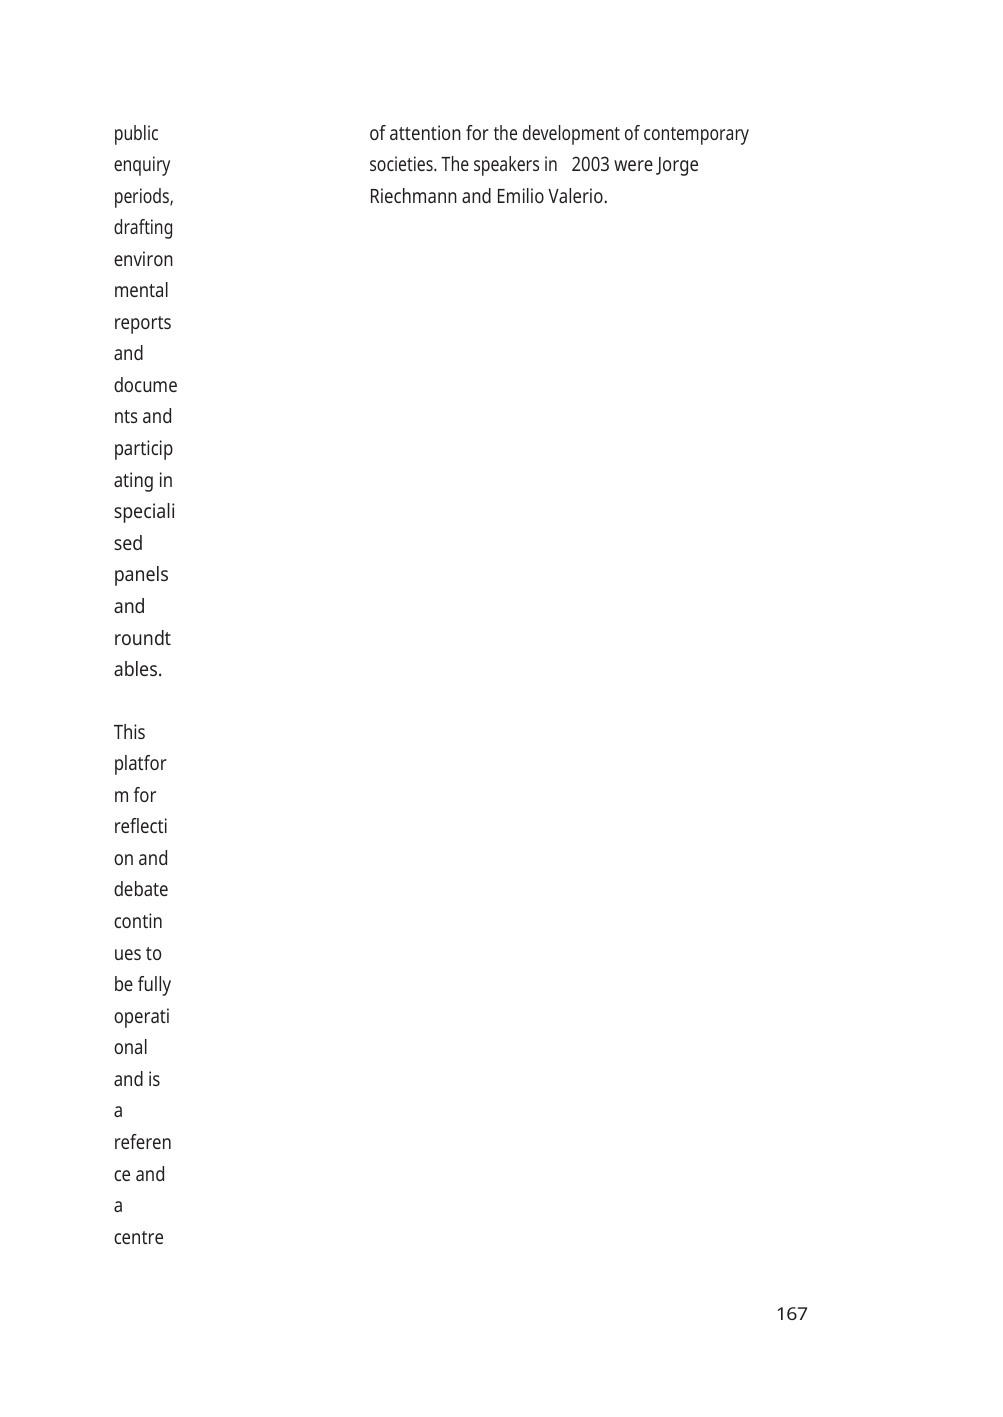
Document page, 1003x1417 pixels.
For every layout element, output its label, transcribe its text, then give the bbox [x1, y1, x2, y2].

text This platform for reflection and debate continues to be fully operational and is a reference and a centre [113, 718, 173, 1250]
text public enquiry periods, drafting environmental reports and documents and participating in specialised panels and roundtables. [113, 119, 180, 682]
text of attention for the development of contemporary societies. The speakers in 2003 were Jorge Riechmann and Emilio Valerio. [369, 119, 791, 209]
